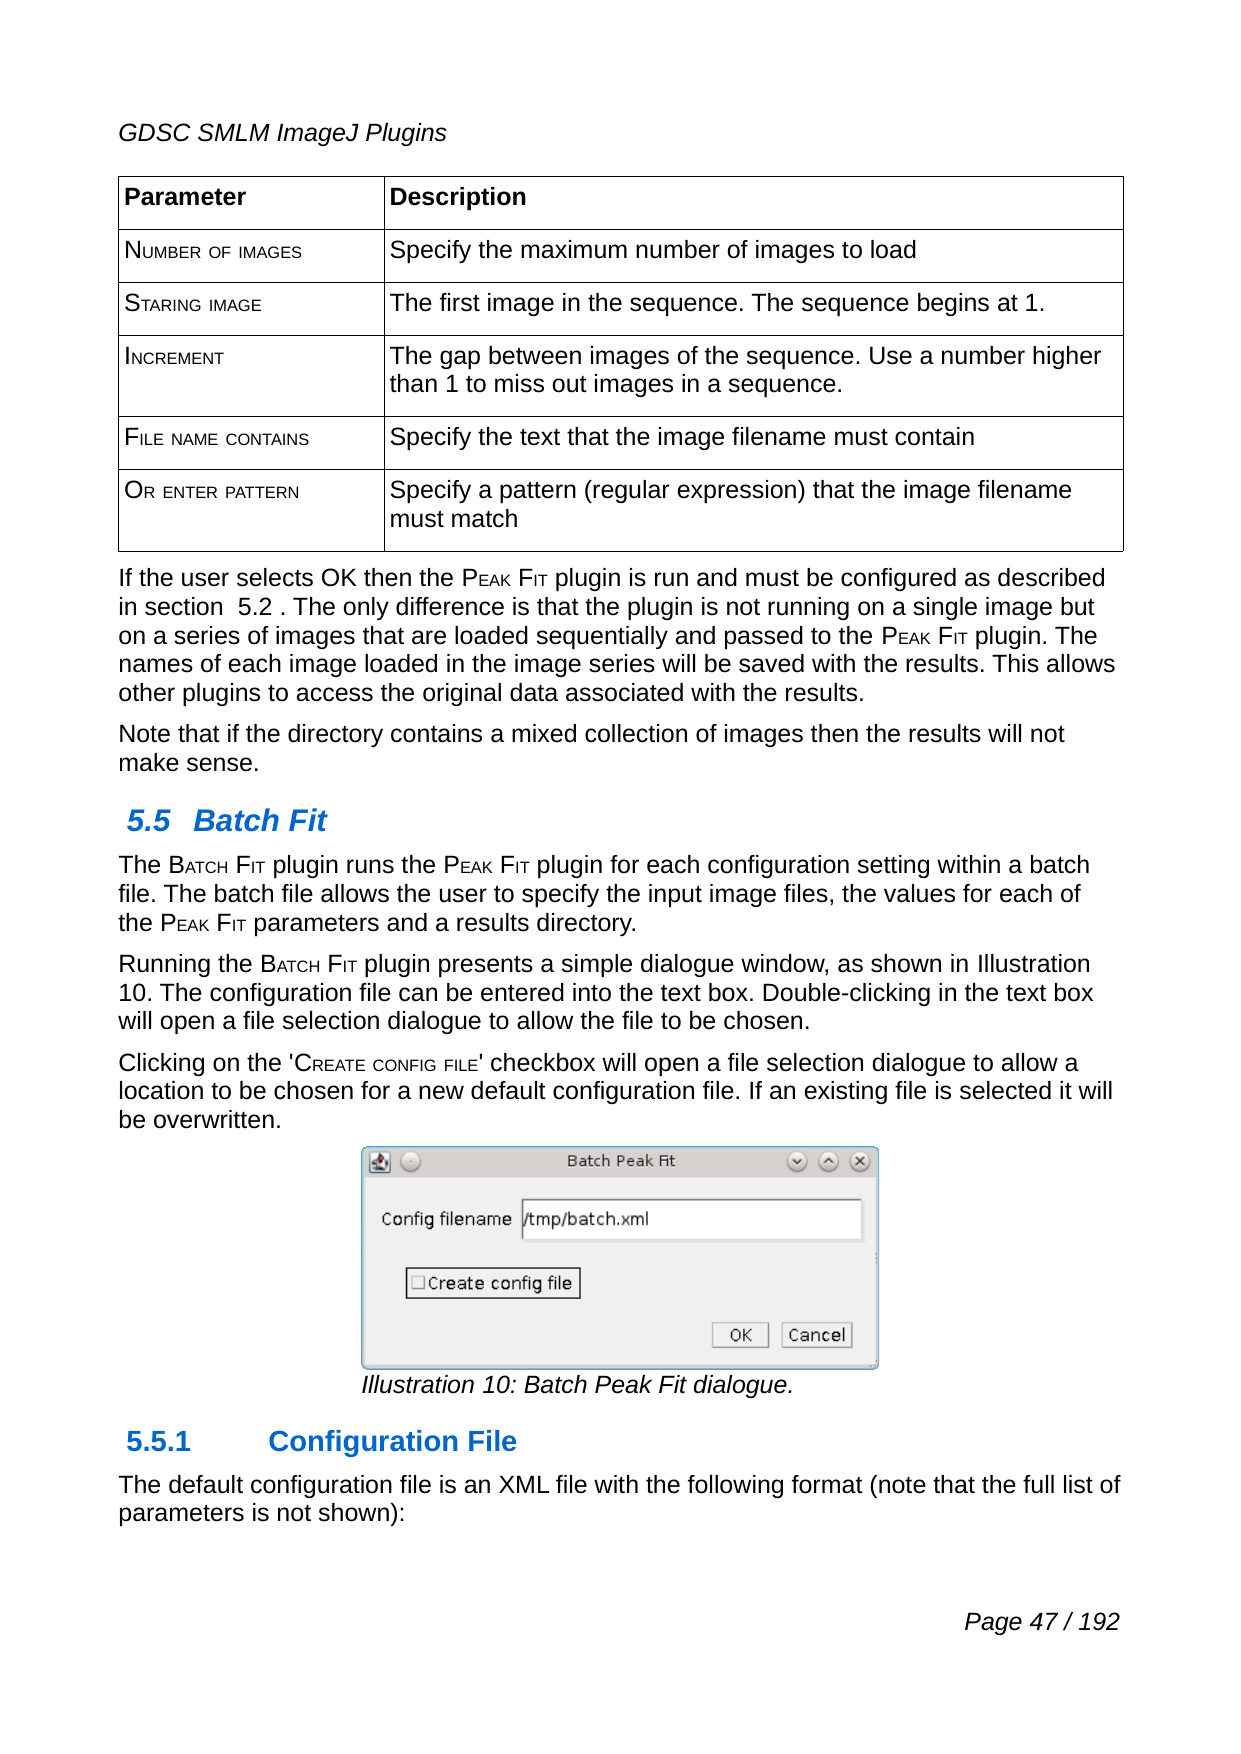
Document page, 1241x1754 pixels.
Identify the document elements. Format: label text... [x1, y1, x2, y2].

text Note that if the directory contains a mixed collection of images then the results will not make sense. [118, 719, 1122, 777]
text If the user selects OK then the Peak Fit plugin is run and must be configured as described in section 5.2. The only difference is that the plugin is not running on a single image but on a series of images that are loaded sequentially and passed to the Peak Fit plugin. The names of each image loaded in the image series will be saved with the results. This allows other plugins to access the original data associated with the results. [118, 563, 1122, 707]
table_cell Specify a pattern (regular expression) that the image filename must match [385, 470, 1123, 551]
subtitle Batch Fit [118, 802, 1122, 838]
table_cell The first image in the sequence. The sequence begins at 1. [385, 283, 1123, 335]
table_cell Specify the text that the image filename must contain [385, 417, 1123, 469]
table_cell The gap between images of the sequence. Use a number higher than 1 to miss out images in a sequence. [385, 336, 1123, 416]
table_header Description [385, 177, 1123, 229]
text Clicking on the 'Create config file' checkbox will open a file selection dialogue to allow a location to be chosen for a new default configuration file. If an existing file is selected it will be overwritten. [118, 1047, 1122, 1134]
table_cell Staring image [119, 283, 384, 335]
text Running the Batch Fit plugin presents a simple dialogue window, as shown in Illustration 10. The configuration file can be entered into the text box. Double-clicking in the text box will open a file selection dialogue to allow the file to be chosen. [118, 949, 1122, 1035]
table_cell Number of images [119, 230, 384, 282]
table_cell Specify the maximum number of images to load [385, 230, 1123, 282]
table_cell Or enter pattern [119, 470, 384, 551]
table_cell File name contains [119, 417, 384, 469]
text The default configuration file is an XML file with the following format (note that the full list of parameters is not shown): [118, 1469, 1122, 1527]
table_cell Increment [119, 336, 384, 416]
table_header Parameter [119, 177, 384, 229]
text The Batch Fit plugin runs the Peak Fit plugin for each configuration setting within a batch file. The batch file allows the user to specify the input image files, the values for each of the Peak Fit parameters and a results directory. [118, 850, 1122, 936]
picture [361, 1146, 880, 1370]
subtitle Configuration File [118, 1423, 1122, 1457]
text Illustration 10: Batch Peak Fit dialogue. [361, 1370, 879, 1398]
